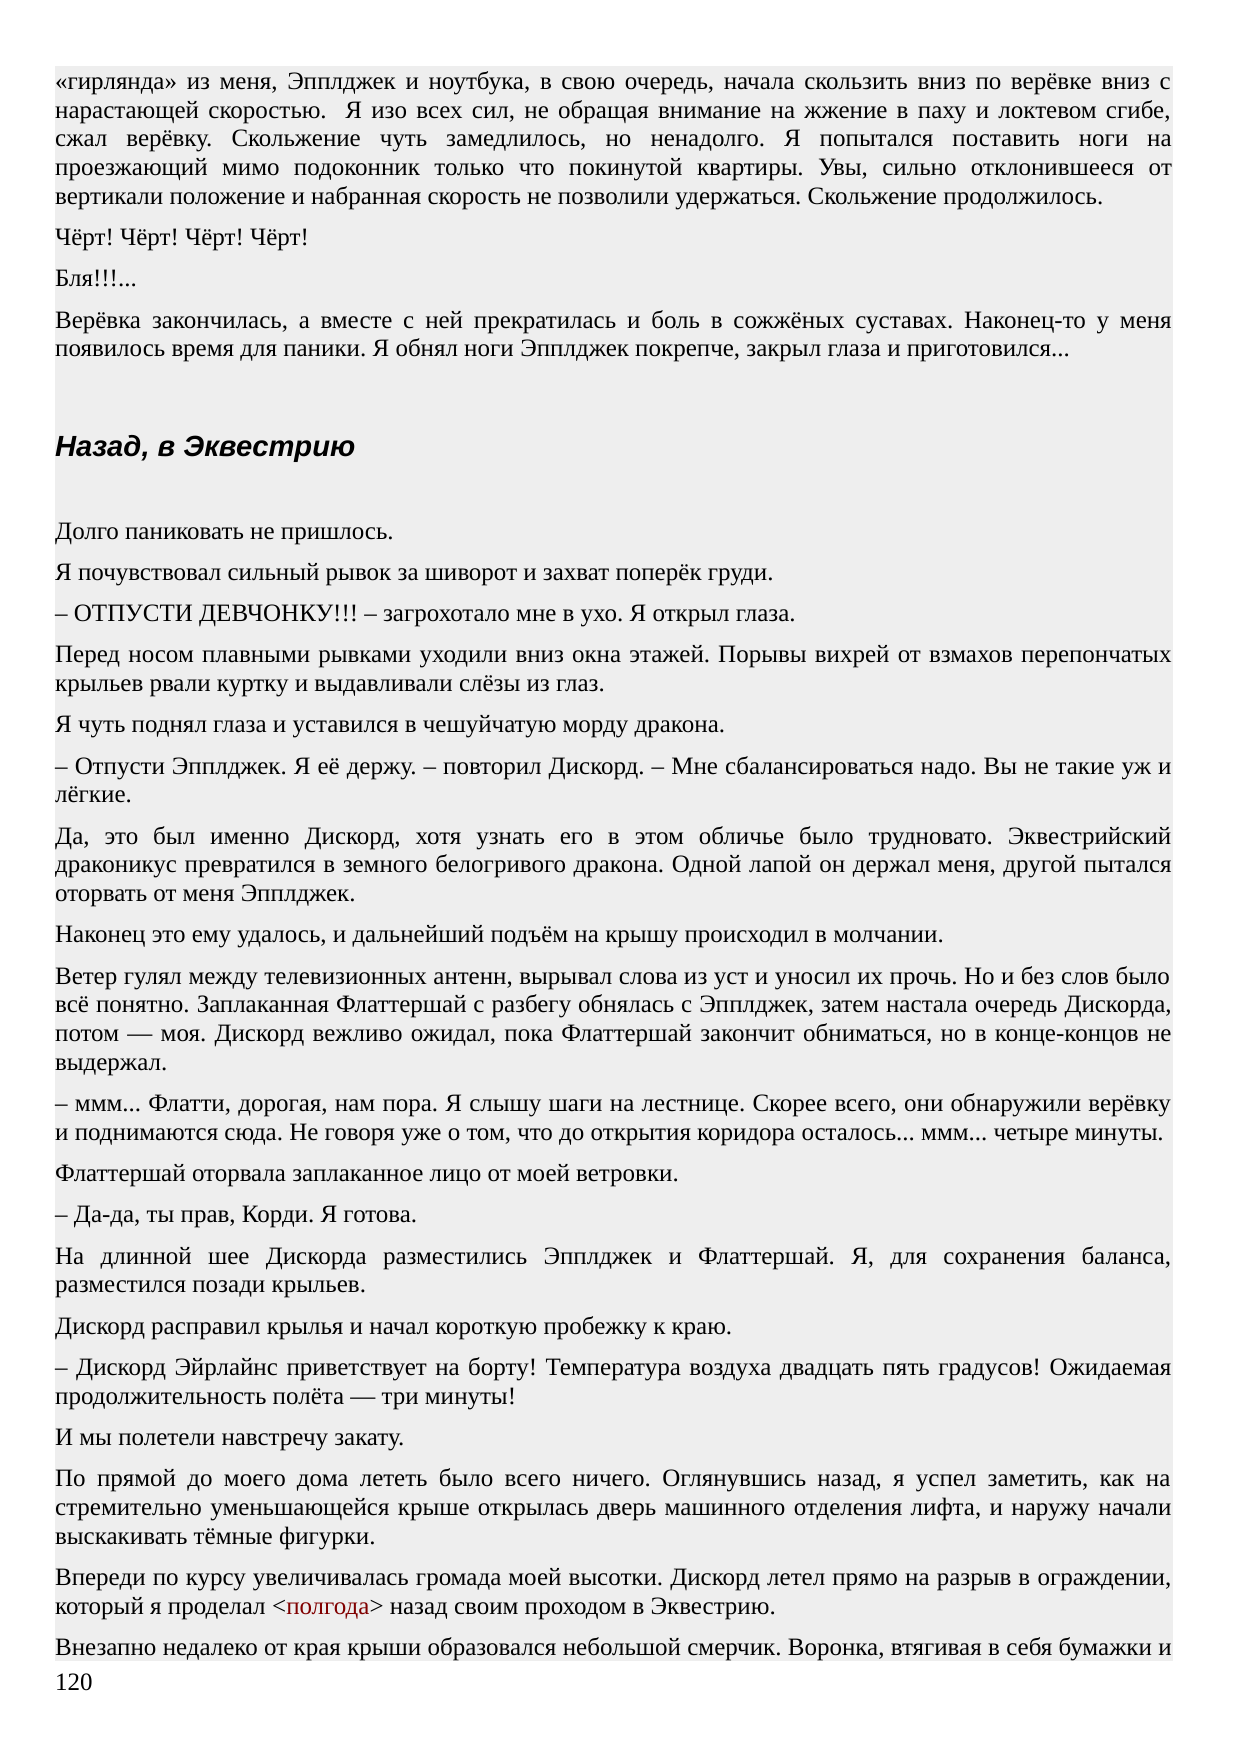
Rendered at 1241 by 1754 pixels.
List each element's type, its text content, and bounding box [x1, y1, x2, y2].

text – ОТПУСТИ ДЕВЧОНКУ!!! – загрохотало мне в ухо. Я открыл глаза. [55, 598, 1173, 627]
text Ветер гулял между телевизионных антенн, вырывал слова из уст и уносил их прочь. Но и без слов было всё понятно. Заплаканная Флаттершай с разбегу обнялась с Эпплджек, затем настала очередь Дискорда, потом — моя. Дискорд вежливо ожидал, пока Флаттершай закончит обниматься, но в конце-концов не выдержал. [55, 961, 1173, 1076]
text Долго паниковать не пришлось. [55, 516, 1173, 544]
text Впереди по курсу увеличивалась громада моей высотки. Дискорд летел прямо на разрыв в ограждении, который я проделал <полгода> назад своим проходом в Эквестрию. [55, 1562, 1173, 1619]
text Перед носом плавными рывками уходили вниз окна этажей. Порывы вихрей от взмахов перепончатых крыльев рвали куртку и выдавливали слёзы из глаз. [55, 639, 1173, 697]
text «гирлянда» из меня, Эпплджек и ноутбука, в свою очередь, начала скользить вниз по верёвке вниз с нарастающей скоростью. Я изо всех сил, не обращая внимание на жжение в паху и локтевом сгибе, сжал верёвку. Скольжение чуть замедлилось, но ненадолго. Я попытался поставить ноги на проезжающий мимо подоконник только что покинутой квартиры. Увы, сильно отклонившееся от вертикали положение и набранная скорость не позволили удержаться. Скольжение продолжилось. [55, 66, 1173, 210]
text По прямой до моего дома лететь было всего ничего. Оглянувшись назад, я успел заметить, как на стремительно уменьшающейся крыше открылась дверь машинного отделения лифта, и наружу начали выскакивать тёмные фигурки. [55, 1463, 1173, 1549]
text Да, это был именно Дискорд, хотя узнать его в этом обличье было трудновато. Эквестрийский драконикус превратился в земного белогривого дракона. Одной лапой он держал меня, другой пытался оторвать от меня Эпплджек. [55, 821, 1173, 907]
subtitle Назад, в Эквестрию [55, 428, 1173, 462]
text Чёрт! Чёрт! Чёрт! Чёрт! [55, 222, 1173, 251]
text Я чуть поднял глаза и уставился в чешуйчатую морду дракона. [55, 709, 1173, 738]
text Наконец это ему удалось, и дальнейший подъём на крышу происходил в молчании. [55, 919, 1173, 948]
text Флаттершай оторвала заплаканное лицо от моей ветровки. [55, 1158, 1173, 1187]
text Верёвка закончилась, а вместе с ней прекратилась и боль в сожжёных суставах. Наконец-то у меня появилось время для паники. Я обнял ноги Эпплджек покрепче, закрыл глаза и приготовился... [55, 305, 1173, 362]
text Я почувствовал сильный рывок за шиворот и захват поперёк груди. [55, 557, 1173, 586]
text И мы полетели навстречу закату. [55, 1422, 1173, 1451]
text Дискорд расправил крылья и начал короткую пробежку к краю. [55, 1311, 1173, 1339]
text – Отпусти Эпплджек. Я её держу. – повторил Дискорд. – Мне сбалансироваться надо. Вы не такие уж и лёгкие. [55, 751, 1173, 808]
text На длинной шее Дискорда разместились Эпплджек и Флаттершай. Я, для сохранения баланса, разместился позади крыльев. [55, 1241, 1173, 1298]
text Внезапно недалеко от края крыши образовался небольшой смерчик. Воронка, втягивая в себя бумажки и [55, 1632, 1173, 1661]
text – Да-да, ты прав, Корди. Я готова. [55, 1199, 1173, 1228]
text – Дискорд Эйрлайнс приветствует на борту! Температура воздуха двадцать пять градусов! Ожидаемая продолжительность полёта — три минуты! [55, 1352, 1173, 1409]
text Бля!!!... [55, 263, 1173, 292]
text – ммм... Флатти, дорогая, нам пора. Я слышу шаги на лестнице. Скорее всего, они обнаружили верёвку и поднимаются сюда. Не говоря уже о том, что до открытия коридора осталось... ммм... четыре минуты. [55, 1088, 1173, 1146]
